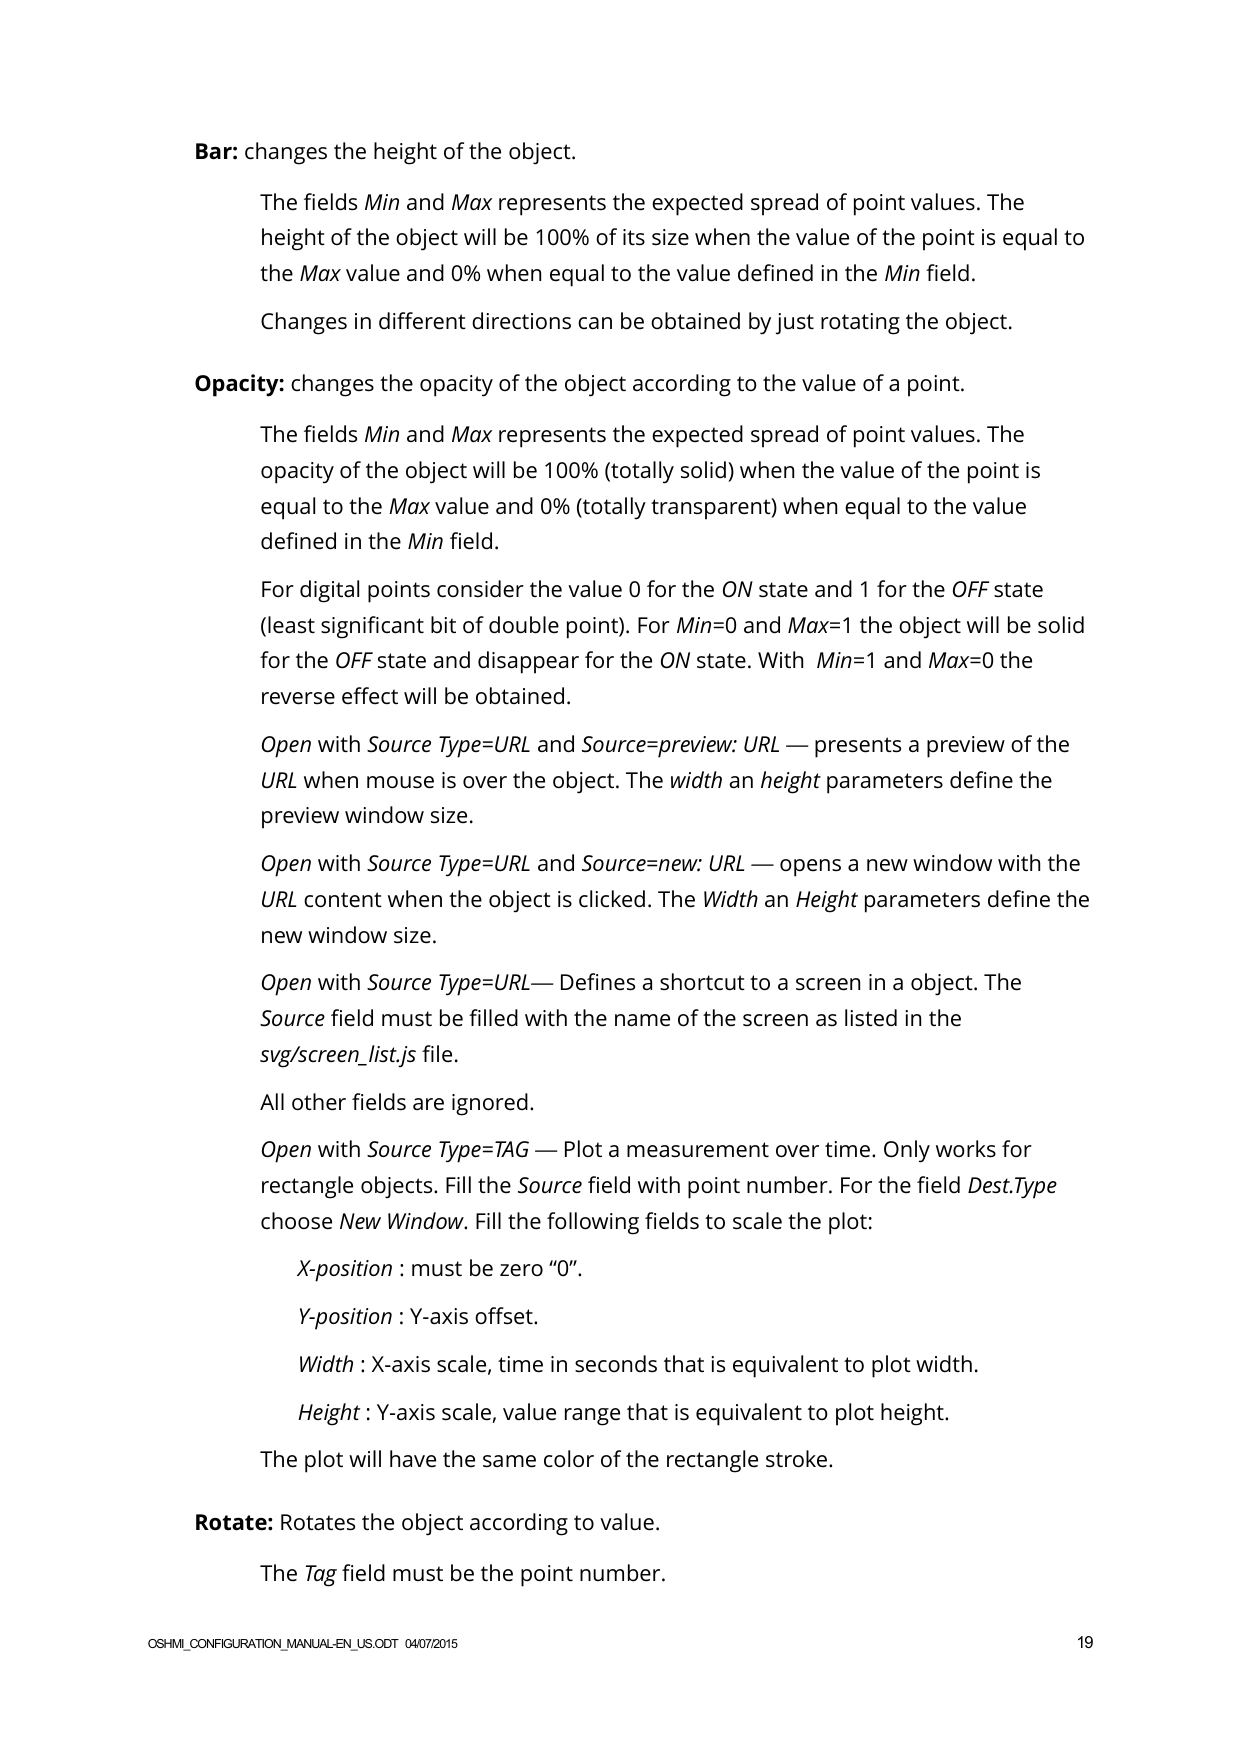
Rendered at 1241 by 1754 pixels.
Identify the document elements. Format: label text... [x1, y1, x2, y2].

text The Tag field must be the point number. [260, 1558, 1093, 1587]
text X-position : must be zero “0”. [298, 1253, 1093, 1283]
text All other fields are ignored. [260, 1086, 1093, 1116]
text Y-position : Y-axis offset. [298, 1301, 1093, 1331]
text Width : X-axis scale, time in seconds that is equivalent to plot width. [298, 1349, 1093, 1378]
text Open with Source Type=URL and Source=preview: URL — presents a preview of the URL when mouse is over the object. The width an height parameters define the preview window size. [260, 729, 1093, 830]
text The fields Min and Max represents the expected spread of point values. The height of the object will be 100% of its size when the value of the point is equal to the Max value and 0% when equal to the value defined in the Min field. [260, 187, 1093, 288]
text Bar: changes the height of the object. [194, 136, 1093, 166]
text Opacity: changes the opacity of the object according to the value of a point. [194, 368, 1093, 398]
text Open with Source Type=URL and Source=new: URL — opens a new window with the URL content when the object is clicked. The Width an Height parameters define the new window size. [260, 848, 1093, 949]
text Open with Source Type=URL— Defines a shortcut to a screen in a object. The Source field must be filled with the name of the screen as listed in the svg/screen_list.js file. [260, 967, 1093, 1068]
text Open with Source Type=TAG — Plot a measurement over time. Only works for rectangle objects. Fill the Source field with point number. For the field Dest.Type choose New Window. Fill the following fields to scale the plot: [260, 1134, 1093, 1235]
text The plot will have the same color of the rectangle stroke. [260, 1444, 1093, 1474]
text Rotate: Rotates the object according to value. [194, 1507, 1093, 1537]
text For digital points consider the value 0 for the ON state and 1 for the OFF state (least significant bit of double point). For Min=0 and Max=1 the object will be solid for the OFF state and disappear for the ON state. With Min=1 and Max=0 the reverse effect will be obtained. [260, 574, 1093, 711]
text Height : Y-axis scale, value range that is equivalent to plot height. [298, 1396, 1093, 1426]
text The fields Min and Max represents the expected spread of point values. The opacity of the object will be 100% (totally solid) when the value of the point is equal to the Max value and 0% (totally transparent) when equal to the value defined in the Min field. [260, 419, 1093, 556]
text Changes in different directions can be obtained by just rotating the object. [260, 306, 1093, 336]
